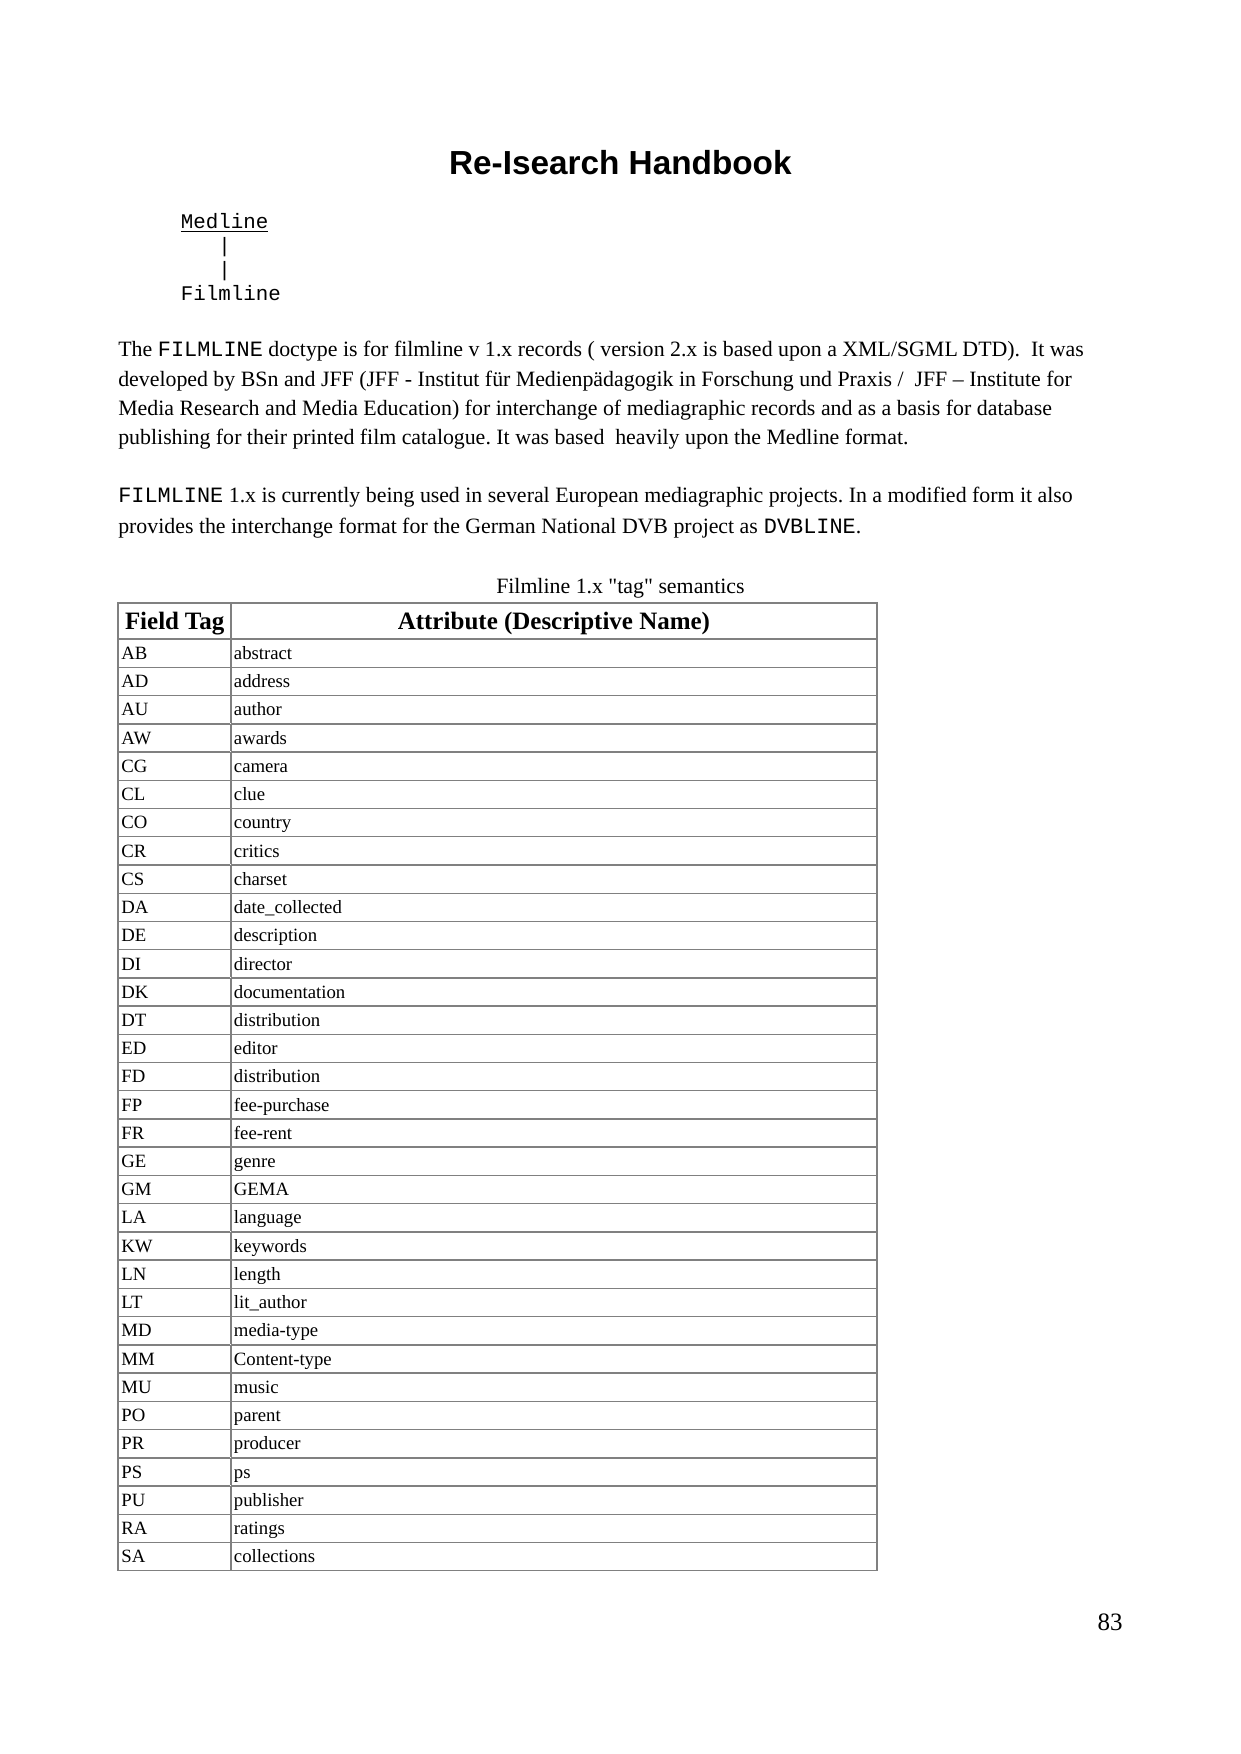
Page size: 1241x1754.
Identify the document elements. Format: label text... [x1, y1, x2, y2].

table_cell collections [232, 1543, 876, 1570]
table_cell director [232, 950, 876, 977]
table_cell music [232, 1374, 876, 1401]
table_cell ps [232, 1459, 876, 1485]
table_cell CR [119, 837, 230, 864]
table_cell publisher [232, 1487, 876, 1513]
table_cell PS [119, 1459, 230, 1485]
table_cell length [232, 1261, 876, 1288]
table_cell AW [119, 725, 230, 751]
table_cell PU [119, 1487, 230, 1513]
table_cell lit_author [232, 1289, 876, 1316]
table_cell KW [119, 1233, 230, 1259]
table_cell distribution [232, 1063, 876, 1090]
table_cell media-type [232, 1317, 876, 1344]
table_cell CL [119, 781, 230, 808]
table_cell DE [119, 922, 230, 949]
table_cell ED [119, 1035, 230, 1062]
table_cell PO [119, 1402, 230, 1429]
table_cell DK [119, 979, 230, 1005]
table_header Attribute (Descriptive Name) [232, 604, 876, 638]
table_cell documentation [232, 979, 876, 1005]
text FILMLINE 1.x is currently being used in several European mediagraphic projects. In a modified form it also provides the interchange format for the German National DVB project as DVBLINE. [118, 482, 1122, 540]
table_cell keywords [232, 1233, 876, 1259]
table_cell camera [232, 753, 876, 779]
table_cell FD [119, 1063, 230, 1090]
table_cell AU [119, 696, 230, 723]
table_cell genre [232, 1148, 876, 1175]
table_header Field Tag [119, 604, 230, 638]
table_cell country [232, 809, 876, 836]
table_cell abstract [232, 640, 876, 667]
table_cell SA [119, 1543, 230, 1570]
table_cell LN [119, 1261, 230, 1288]
table_cell AB [119, 640, 230, 667]
table_cell CO [119, 809, 230, 836]
table_cell PR [119, 1430, 230, 1457]
table_cell DT [119, 1007, 230, 1033]
table_cell fee-purchase [232, 1091, 876, 1118]
table_cell GEMA [232, 1176, 876, 1203]
table_cell charset [232, 866, 876, 892]
text Medline [118, 212, 1122, 235]
table_cell RA [119, 1515, 230, 1542]
table_cell language [232, 1204, 876, 1231]
table_cell LA [119, 1204, 230, 1231]
table_cell FR [119, 1120, 230, 1146]
table_cell MU [119, 1374, 230, 1401]
table_cell MD [119, 1317, 230, 1344]
table_cell GM [119, 1176, 230, 1203]
text | [118, 235, 1122, 259]
table_cell ratings [232, 1515, 876, 1542]
table_cell producer [232, 1430, 876, 1457]
table_cell LT [119, 1289, 230, 1316]
text | [118, 259, 1122, 282]
table_cell address [232, 668, 876, 695]
text The FILMLINE doctype is for filmline v 1.x records ( version 2.x is based upon a XML/SGML DTD). It was developed by BSn and JFF (JFF - Institut für Medienpädagogik in Forschung und Praxis / JFF – Institute for Media Research and Media Education) for interchange of mediagraphic records and as a basis for database publishing for their printed film catalogue. It was based heavily upon the Medline format. [118, 336, 1122, 449]
table_cell GE [119, 1148, 230, 1175]
table_cell AD [119, 668, 230, 695]
text Filmline [118, 282, 1122, 306]
table_cell author [232, 696, 876, 723]
text Filmline 1.x "tag" semantics [118, 573, 1122, 598]
table_cell description [232, 922, 876, 949]
table_cell FP [119, 1091, 230, 1118]
table_cell fee-rent [232, 1120, 876, 1146]
table_cell CS [119, 866, 230, 892]
table_cell CG [119, 753, 230, 779]
table_cell MM [119, 1346, 230, 1372]
table_cell clue [232, 781, 876, 808]
table_cell DI [119, 950, 230, 977]
table_cell date_collected [232, 894, 876, 921]
table_cell editor [232, 1035, 876, 1062]
table_cell Content-type [232, 1346, 876, 1372]
table_cell DA [119, 894, 230, 921]
table_cell distribution [232, 1007, 876, 1033]
table_cell parent [232, 1402, 876, 1429]
table_cell awards [232, 725, 876, 751]
table_cell critics [232, 837, 876, 864]
